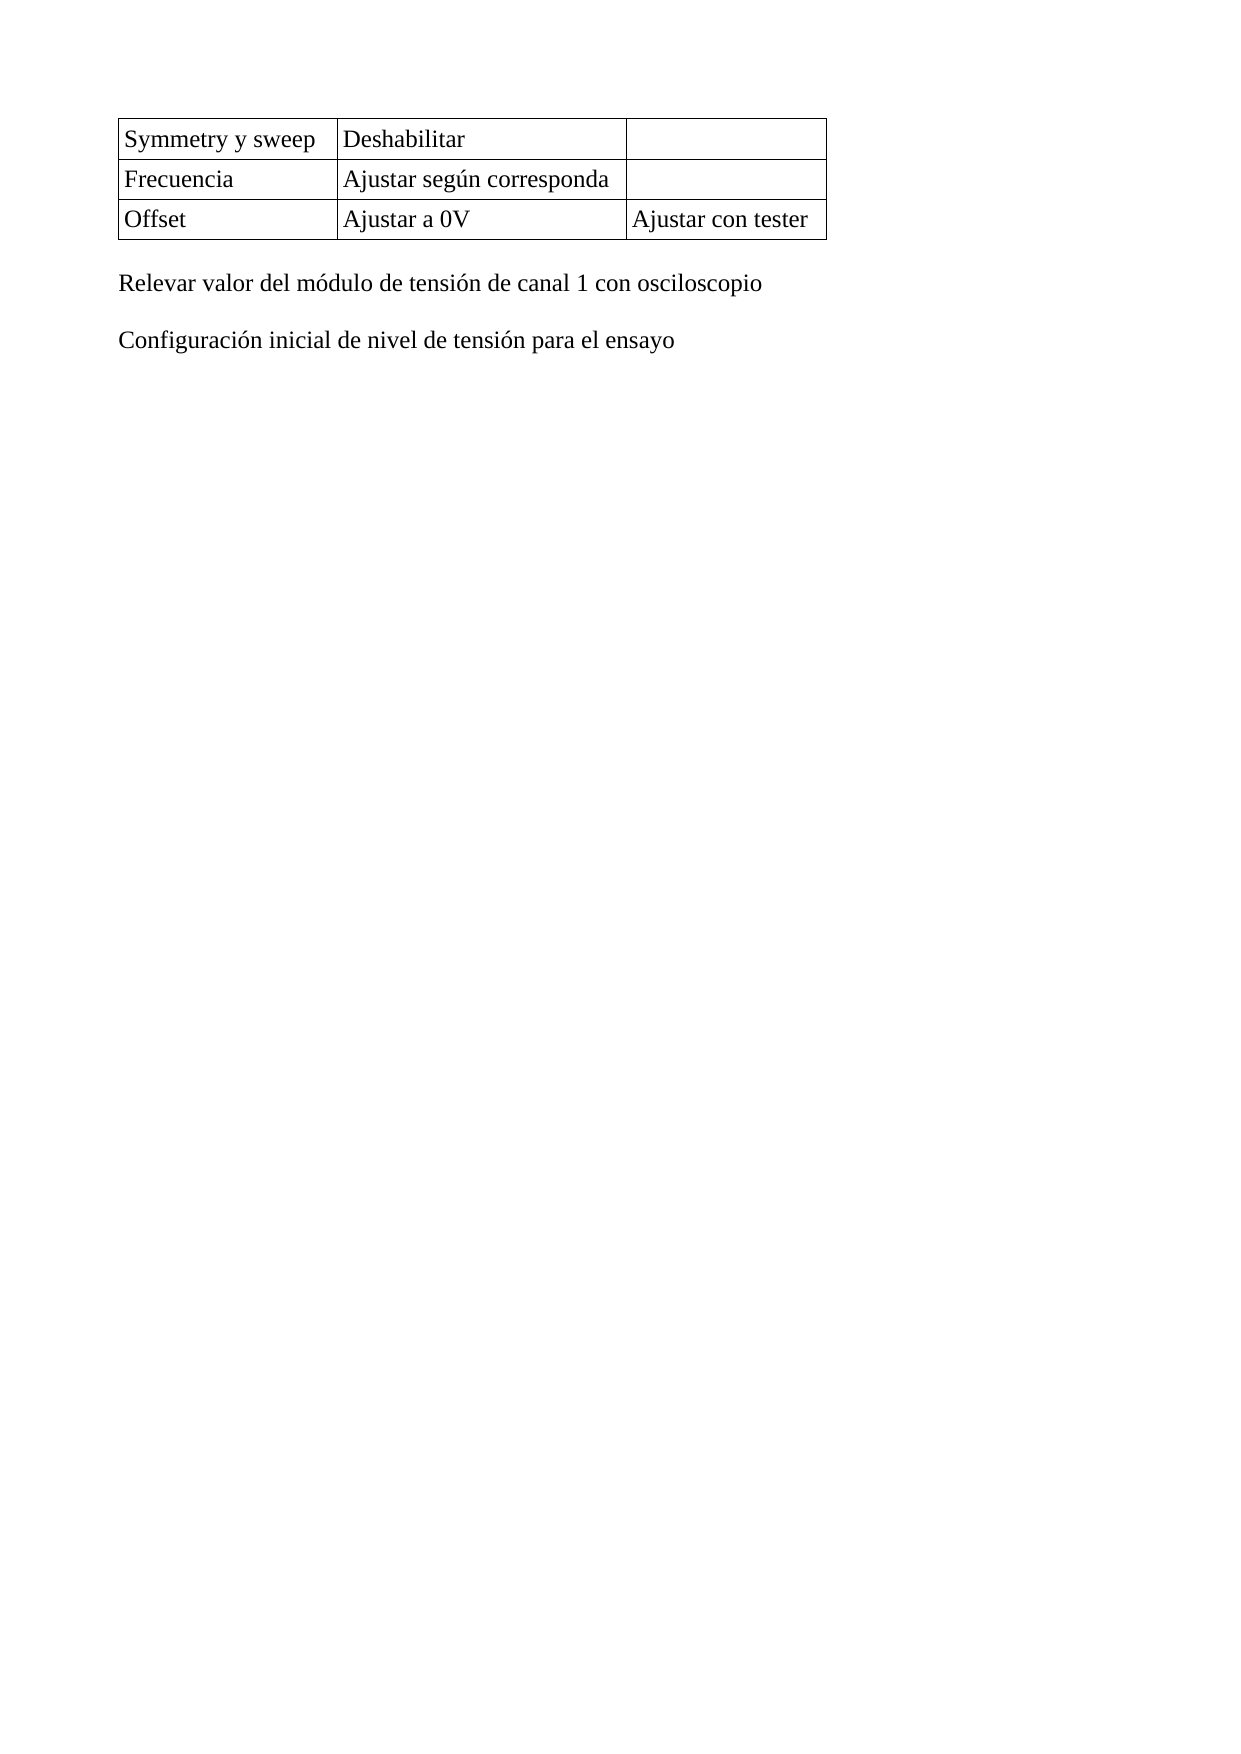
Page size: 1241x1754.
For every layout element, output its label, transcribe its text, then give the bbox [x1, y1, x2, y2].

table_cell [627, 160, 826, 199]
table_cell [627, 119, 826, 158]
text Configuración inicial de nivel de tensión para el ensayo [118, 325, 1122, 354]
table_cell Ajustar a 0V [338, 200, 626, 239]
table_cell Ajustar según corresponda [338, 160, 626, 199]
table_cell Symmetry y sweep [119, 119, 337, 158]
table_cell Ajustar con tester [627, 200, 826, 239]
table_cell Offset [119, 200, 337, 239]
text Relevar valor del módulo de tensión de canal 1 con osciloscopio [118, 268, 1122, 297]
table_cell Deshabilitar [338, 119, 626, 158]
table_cell Frecuencia [119, 160, 337, 199]
